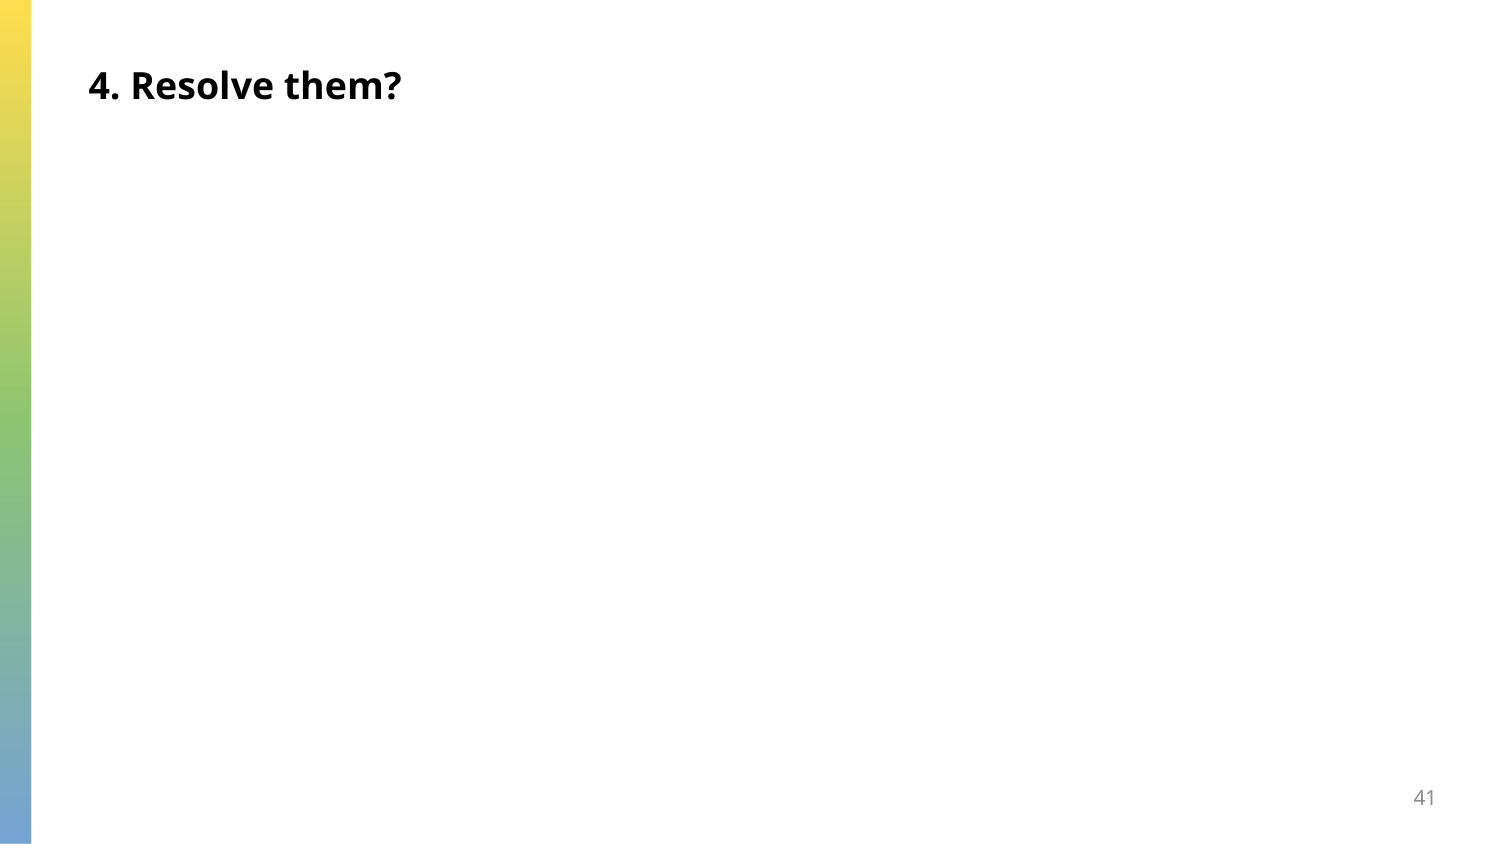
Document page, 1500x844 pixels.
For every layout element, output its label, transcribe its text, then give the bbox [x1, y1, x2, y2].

picture [0, 0, 1500, 844]
list 4. Resolve them? [88, 61, 1442, 157]
